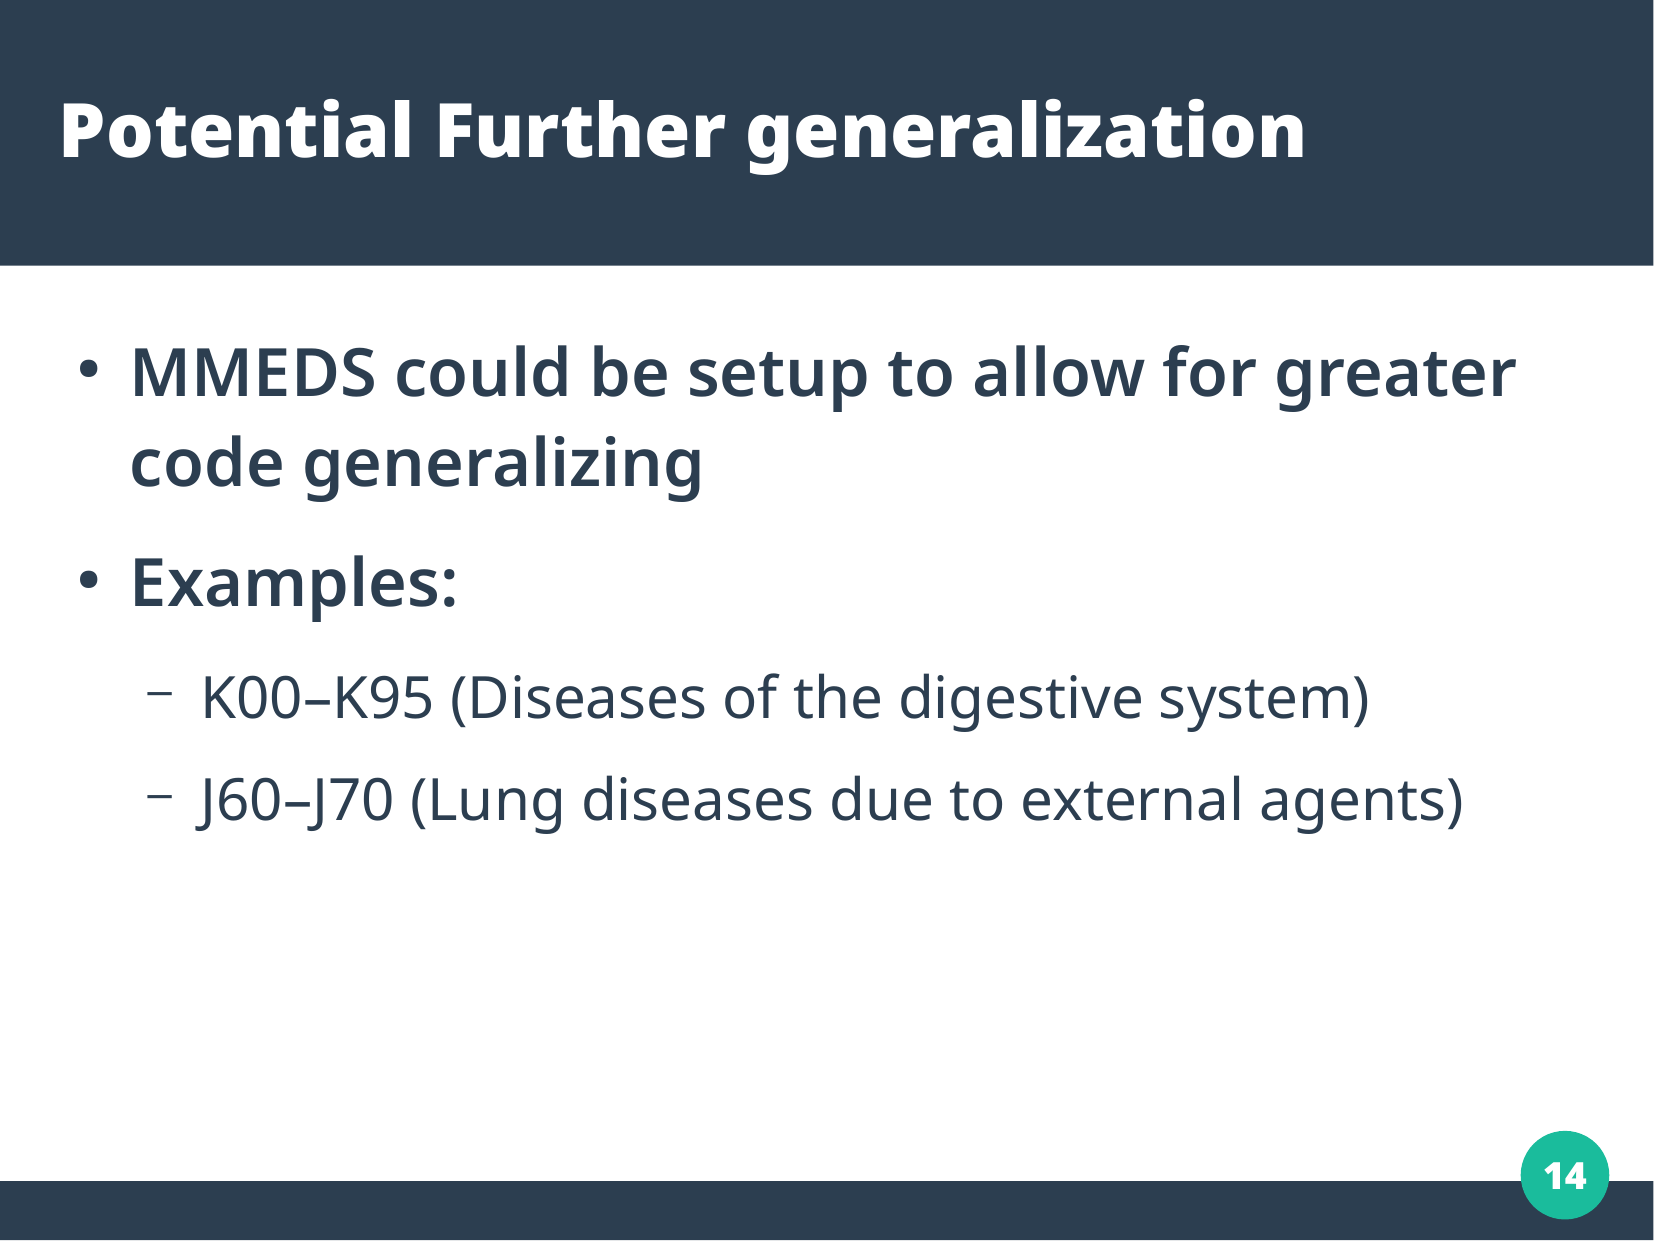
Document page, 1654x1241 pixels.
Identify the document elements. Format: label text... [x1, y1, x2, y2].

list MMEDS could be setup to allow for greater code generalizing Examples: K00–K95 (Diseases of the digestive system) J60–J70 (Lung diseases due to external agents) [59, 324, 1595, 1152]
title Potential Further generalization [59, 49, 1595, 207]
